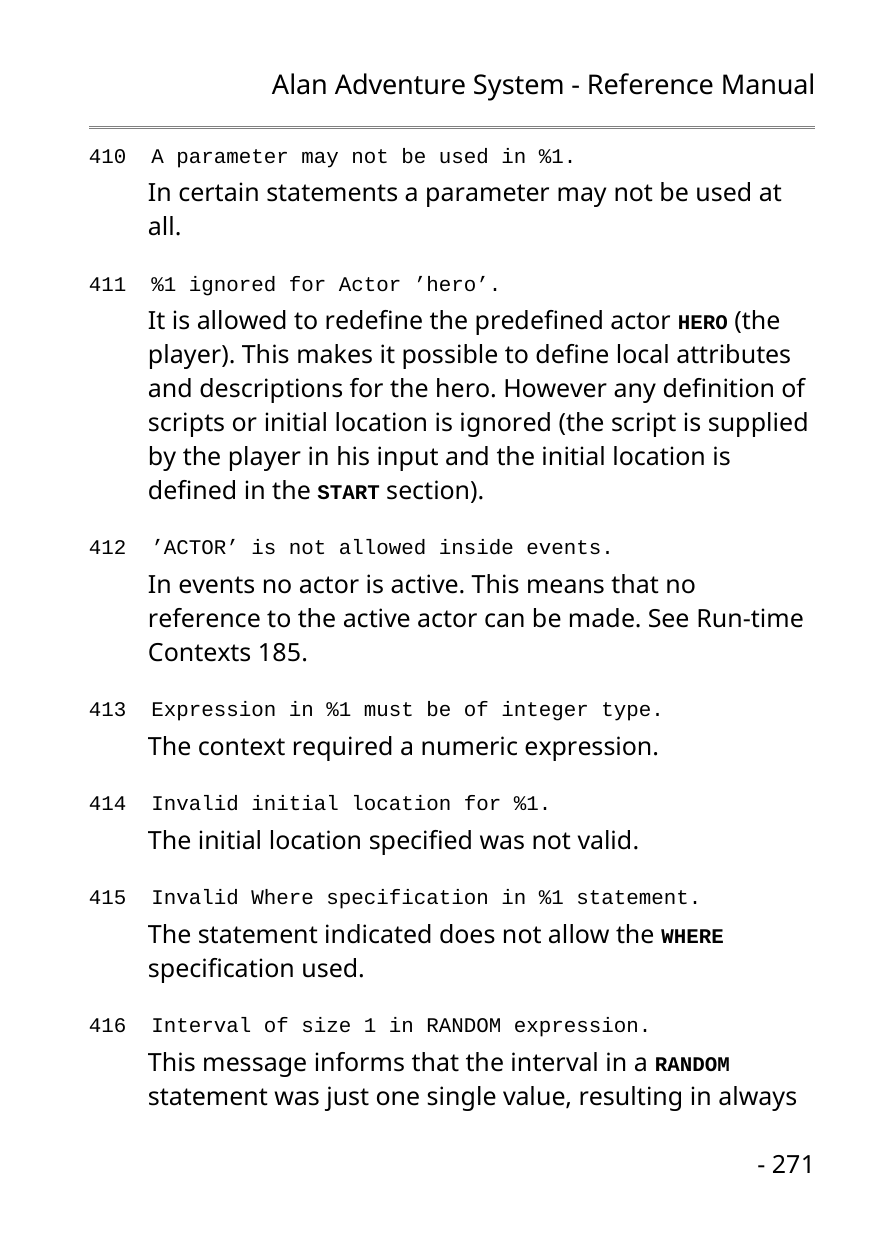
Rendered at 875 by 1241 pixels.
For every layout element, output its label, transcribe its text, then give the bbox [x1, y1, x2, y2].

text 416 Interval of size 1 in RANDOM expression. [88, 1015, 815, 1039]
text 412 ’ACTOR’ is not allowed inside events. [88, 537, 815, 561]
text 415 Invalid Where specification in %1 statement. [88, 887, 815, 911]
text 410 A parameter may not be used in %1. [88, 146, 815, 169]
text In certain statements a parameter may not be used at all. [148, 175, 815, 243]
text This message informs that the interval in a RANDOM statement was just one single value, resulting in always [148, 1045, 815, 1113]
text 414 Invalid initial location for %1. [88, 793, 815, 817]
text The context required a numeric expression. [148, 729, 815, 763]
text The initial location specified was not valid. [148, 823, 815, 857]
text The statement indicated does not allow the WHERE specification used. [148, 917, 815, 985]
text In events no actor is active. This means that no reference to the active actor can be made. See Run-time Contexts 142. [148, 567, 815, 669]
text It is allowed to redefine the predefined actor HERO (the player). This makes it possible to define local attributes and descriptions for the he­ro. However any definition of scripts or initial location is ignored (the script is supplied by the player in his input and the initial location is defined in the START section). [148, 303, 815, 507]
text 411 %1 ignored for Actor ’hero’. [88, 273, 815, 297]
text 413 Expression in %1 must be of integer type. [88, 699, 815, 723]
